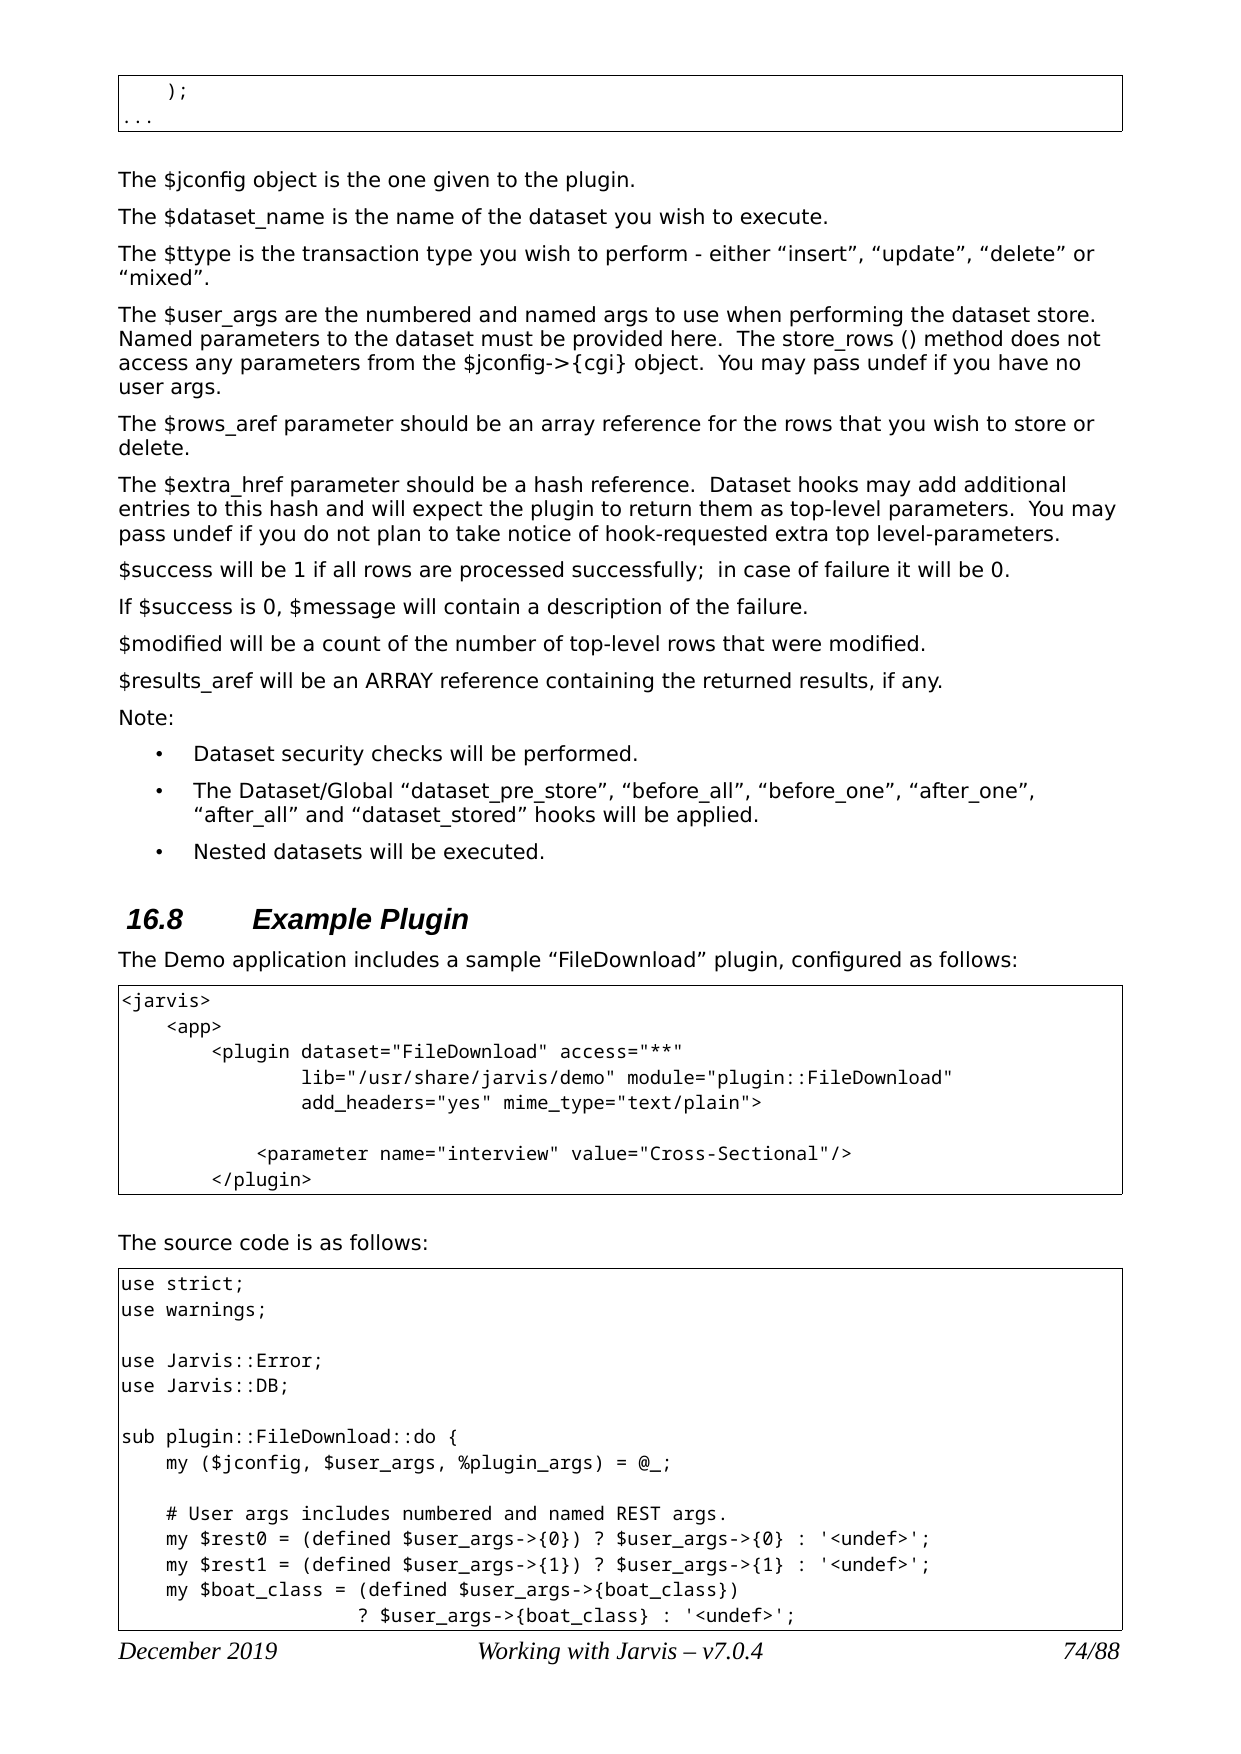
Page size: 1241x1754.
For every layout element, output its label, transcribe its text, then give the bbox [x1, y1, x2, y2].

text The $user_args are the numbered and named args to use when performing the dataset store. Named parameters to the dataset must be provided here. The store_rows () method does not access any parameters from the $jconfig->{cgi} object. You may pass undef if you have no user args. [118, 303, 1122, 400]
text <jarvis> [119, 986, 1122, 1010]
text The $jconfig object is the one given to the plugin. [118, 168, 1122, 192]
text ... [119, 101, 1122, 131]
text The Demo application includes a sample “FileDownload” plugin, configured as follows: [118, 948, 1122, 972]
text If $success is 0, $message will contain a description of the failure. [118, 595, 1122, 619]
text <parameter name="interview" value="Cross-Sectional"/> [119, 1138, 1122, 1163]
text </plugin> [119, 1163, 1122, 1194]
text add_headers="yes" mime_type="text/plain"> [119, 1087, 1122, 1115]
text sub plugin::FileDownload::do { [119, 1421, 1122, 1446]
text $results_aref will be an ARRAY reference containing the returned results, if any. [118, 669, 1122, 693]
text Note: [118, 706, 1122, 730]
text $modified will be a count of the number of top-level rows that were modified. [118, 632, 1122, 656]
text my $boat_class = (defined $user_args->{boat_class}) [119, 1574, 1122, 1599]
text my ($jconfig, $user_args, %plugin_args) = @_; [119, 1446, 1122, 1474]
text The source code is as follows: [118, 1231, 1122, 1255]
text The $dataset_name is the name of the dataset you wish to execute. [118, 205, 1122, 229]
text <plugin dataset="FileDownload" access="**" [119, 1036, 1122, 1061]
list Dataset security checks will be performed. [156, 742, 1122, 767]
text use Jarvis::Error; [119, 1344, 1122, 1370]
subtitle Example Plugin [118, 902, 1122, 936]
text use Jarvis::DB; [119, 1370, 1122, 1398]
text my $rest1 = (defined $user_args->{1}) ? $user_args->{1} : '<undef>'; [119, 1548, 1122, 1574]
list Nested datasets will be executed. [156, 840, 1122, 864]
text ); [119, 76, 1122, 101]
list The Dataset/Global “dataset_pre_store”, “before_all”, “before_one”, “after_one”, “after_all” and “dataset_stored” hooks will be applied. [156, 779, 1122, 828]
text <app> [119, 1010, 1122, 1036]
text $success will be 1 if all rows are processed successfully; in case of failure it will be 0. [118, 558, 1122, 583]
text ? $user_args->{boat_class} : '<undef>'; [119, 1599, 1122, 1630]
text # User args includes numbered and named REST args. [119, 1497, 1122, 1523]
text my $rest0 = (defined $user_args->{0}) ? $user_args->{0} : '<undef>'; [119, 1523, 1122, 1548]
text The $ttype is the transaction type you wish to perform - either “insert”, “update”, “delete” or “mixed”. [118, 242, 1122, 290]
text The $extra_href parameter should be a hash reference. Dataset hooks may add additional entries to this hash and will expect the plugin to return them as top-level parameters. You may pass undef if you do not plan to take notice of hook-requested extra top level-parameters. [118, 473, 1122, 546]
text The $rows_aref parameter should be an array reference for the rows that you wish to store or delete. [118, 412, 1122, 461]
text use strict; [119, 1269, 1122, 1293]
text lib="/usr/share/jarvis/demo" module="plugin::FileDownload" [119, 1061, 1122, 1087]
text use warnings; [119, 1293, 1122, 1321]
